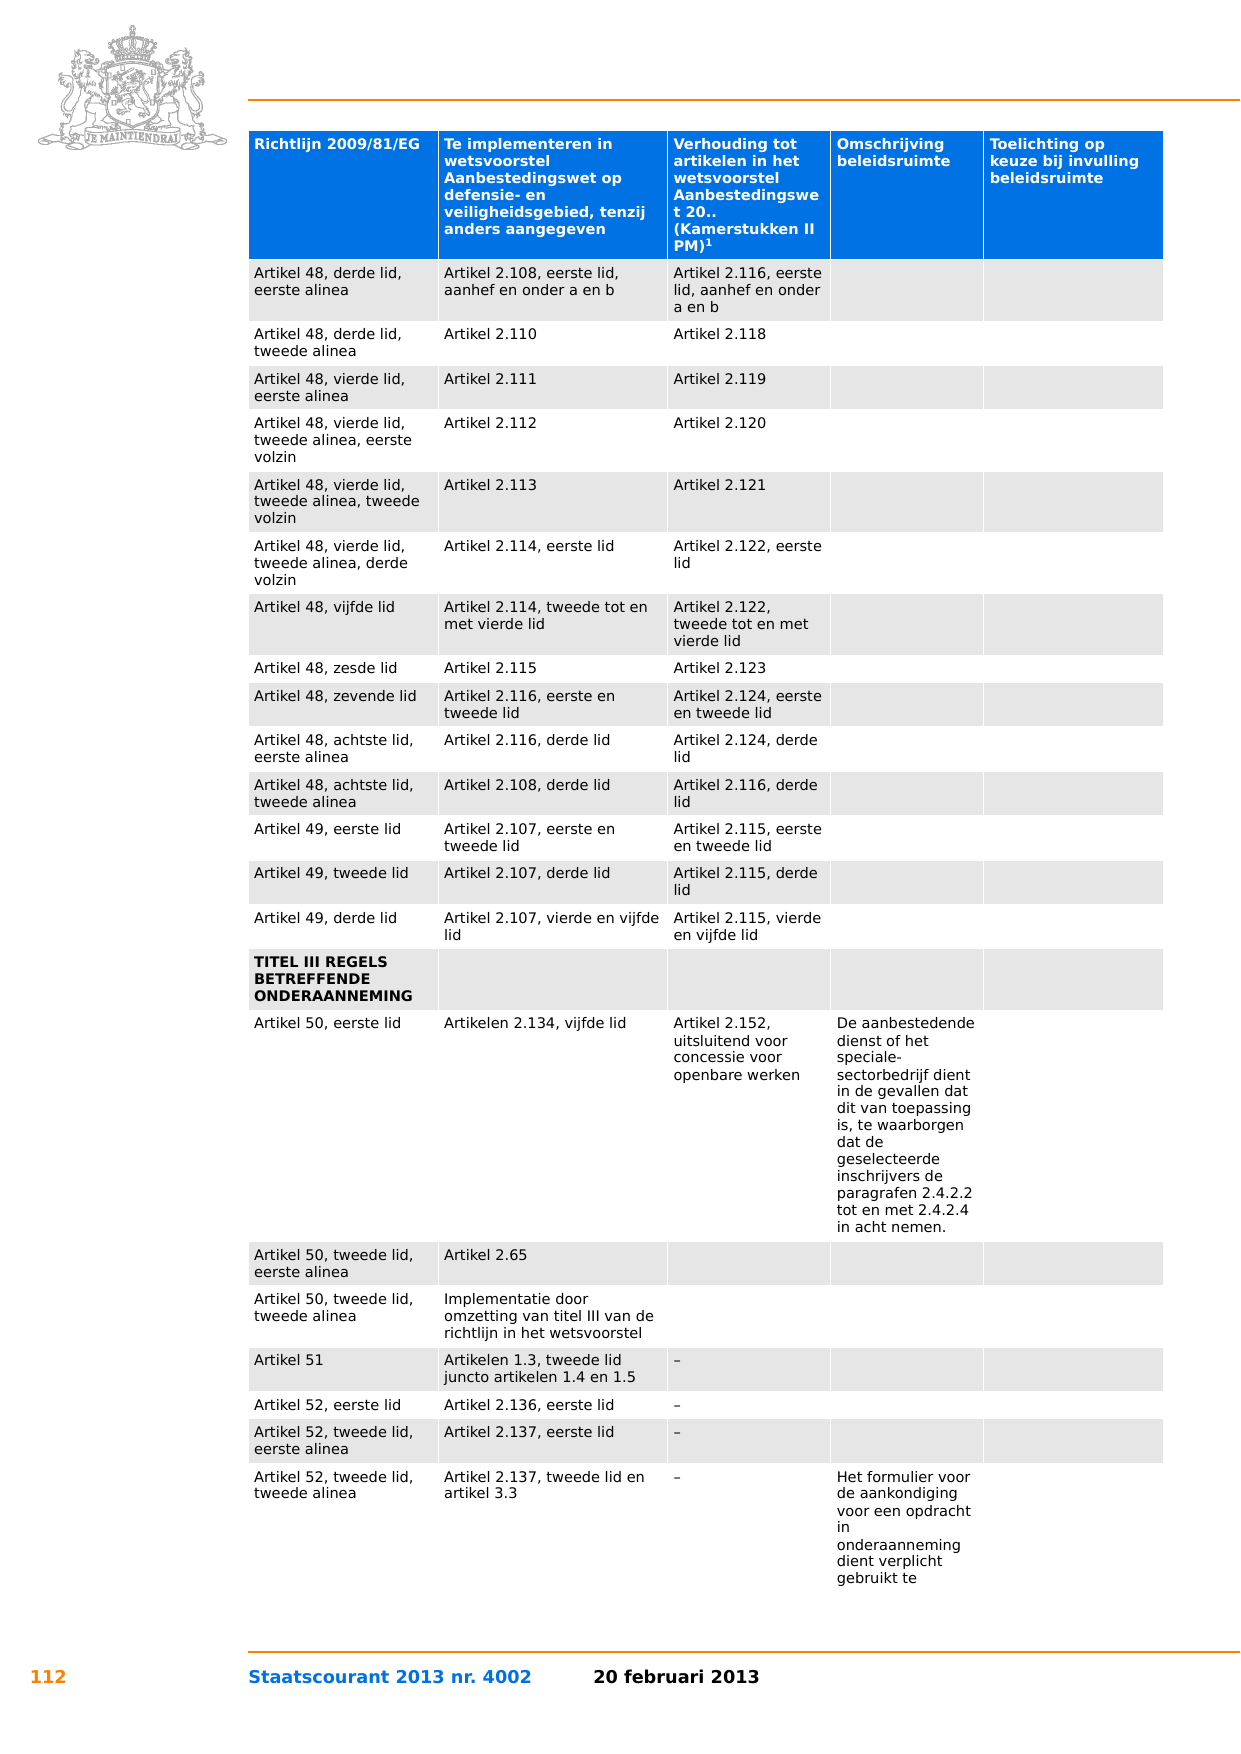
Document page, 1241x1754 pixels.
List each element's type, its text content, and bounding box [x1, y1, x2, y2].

table_cell Artikel 48, zesde lid [249, 656, 438, 682]
table_cell [984, 905, 1163, 948]
table_cell Artikelen 1.3, tweede lid juncto artikelen 1.4 en 1.5 [439, 1348, 667, 1391]
table_cell [984, 949, 1163, 1010]
table_cell [984, 861, 1163, 904]
table_cell [831, 366, 983, 409]
table_cell Artikel 2.120 [668, 410, 830, 471]
table_cell – [668, 1419, 830, 1463]
table_cell Artikel 2.122, eerste lid [668, 533, 830, 593]
table_cell [984, 1419, 1163, 1463]
table_cell – [668, 1464, 830, 1592]
table_cell [984, 816, 1163, 859]
table_cell [984, 1464, 1163, 1592]
table_cell [984, 1348, 1163, 1391]
table_cell Artikel 2.152, uitsluitend voor concessie voor openbare werken [668, 1011, 830, 1241]
table_cell Artikel 2.115, eerste en tweede lid [668, 816, 830, 859]
table_cell [831, 1348, 983, 1391]
picture [38, 25, 227, 150]
table_cell Artikel 2.124, eerste en tweede lid [668, 683, 830, 726]
table_cell Artikel 2.114, tweede tot en met vierde lid [439, 594, 667, 655]
table_cell Artikel 2.121 [668, 472, 830, 532]
table_cell [984, 1242, 1163, 1285]
table_cell Artikel 2.65 [439, 1242, 667, 1285]
table_cell Artikel 49, derde lid [249, 905, 438, 948]
table_cell [439, 949, 667, 1010]
table_cell [984, 260, 1163, 321]
table_cell [831, 816, 983, 859]
table_cell Artikel 52, tweede lid, eerste alinea [249, 1419, 438, 1463]
table_cell Artikel 2.116, derde lid [668, 772, 830, 815]
table_cell Artikel 2.124, derde lid [668, 728, 830, 771]
table_cell Artikel 2.123 [668, 656, 830, 682]
table_cell Artikelen 2.134, vijfde lid [439, 1011, 667, 1241]
table_cell Artikel 2.115 [439, 656, 667, 682]
table_cell Artikel 2.115, derde lid [668, 861, 830, 904]
table_header Richtlijn 2009/81/EG [249, 131, 438, 259]
table_cell Artikel 2.136, eerste lid [439, 1392, 667, 1418]
table_cell Artikel 2.110 [439, 322, 667, 365]
table_header Omschrijving beleidsruimte [831, 131, 983, 259]
table_cell [984, 366, 1163, 409]
table_cell Implementatie door omzetting van titel III van de richtlijn in het wetsvoorstel [439, 1286, 667, 1347]
table_cell Artikel 2.107, vierde en vijfde lid [439, 905, 667, 948]
table_cell Artikel 2.122, tweede tot en met vierde lid [668, 594, 830, 655]
table_cell [831, 1419, 983, 1463]
table_cell Het formulier voor de aankondiging voor een opdracht in onderaanneming dient verplicht gebruikt te [831, 1464, 983, 1592]
table_cell [831, 683, 983, 726]
table_cell Artikel 2.137, eerste lid [439, 1419, 667, 1463]
table_cell Artikel 48, achtste lid, eerste alinea [249, 728, 438, 771]
table_cell [984, 728, 1163, 771]
table_cell TITEL III REGELS BETREFFENDE ONDERAANNEMING [249, 949, 438, 1010]
table_cell Artikel 2.114, eerste lid [439, 533, 667, 593]
table_cell Artikel 50, eerste lid [249, 1011, 438, 1241]
table_cell Artikel 48, vierde lid, tweede alinea, tweede volzin [249, 472, 438, 532]
table_cell Artikel 48, vierde lid, tweede alinea, derde volzin [249, 533, 438, 593]
table_cell [668, 1242, 830, 1285]
table_cell [831, 949, 983, 1010]
table_cell [984, 410, 1163, 471]
table_cell Artikel 2.112 [439, 410, 667, 471]
table_cell [831, 728, 983, 771]
table_cell Artikel 49, eerste lid [249, 816, 438, 859]
table_cell [984, 1392, 1163, 1418]
table_cell [831, 260, 983, 321]
table_cell [831, 472, 983, 532]
table_cell Artikel 50, tweede lid, tweede alinea [249, 1286, 438, 1347]
table_cell Artikel 2.111 [439, 366, 667, 409]
table_cell [984, 594, 1163, 655]
table_cell Artikel 2.108, derde lid [439, 772, 667, 815]
table_cell Artikel 50, tweede lid, eerste alinea [249, 1242, 438, 1285]
table_cell Artikel 2.116, derde lid [439, 728, 667, 771]
table_cell [668, 1286, 830, 1347]
table_cell Artikel 2.137, tweede lid en artikel 3.3 [439, 1464, 667, 1592]
table_cell [831, 533, 983, 593]
table_cell Artikel 2.118 [668, 322, 830, 365]
table_cell Artikel 48, achtste lid, tweede alinea [249, 772, 438, 815]
table_cell [984, 533, 1163, 593]
table_cell [984, 656, 1163, 682]
table_cell Artikel 2.108, eerste lid, aanhef en onder a en b [439, 260, 667, 321]
table_cell Artikel 49, tweede lid [249, 861, 438, 904]
table_cell Artikel 52, tweede lid, tweede alinea [249, 1464, 438, 1592]
table_cell Artikel 2.115, vierde en vijfde lid [668, 905, 830, 948]
table_cell De aanbestedende dienst of het speciale-sectorbedrijf dient in de gevallen dat dit van toepassing is, te waarborgen dat de geselecteerde inschrijvers de paragrafen 2.4.2.2 tot en met 2.4.2.4 in acht nemen. [831, 1011, 983, 1241]
table_header Toelichting op keuze bij invulling beleidsruimte [984, 131, 1163, 259]
table_cell [831, 1286, 983, 1347]
table_cell Artikel 48, vierde lid, tweede alinea, eerste volzin [249, 410, 438, 471]
table_cell [831, 861, 983, 904]
table_cell [831, 1242, 983, 1285]
table_header Te implementeren in wetsvoorstel Aanbestedingswet op defensie- en veiligheidsgebied, tenzij anders aangegeven [439, 131, 667, 259]
table_cell [668, 949, 830, 1010]
table_cell – [668, 1392, 830, 1418]
table_cell Artikel 2.107, eerste en tweede lid [439, 816, 667, 859]
table_cell [831, 322, 983, 365]
table_cell – [668, 1348, 830, 1391]
table_cell [831, 656, 983, 682]
table_cell [984, 772, 1163, 815]
table_cell Artikel 2.119 [668, 366, 830, 409]
table_cell [984, 1011, 1163, 1241]
table_cell Artikel 51 [249, 1348, 438, 1391]
table_cell [831, 1392, 983, 1418]
table_cell Artikel 48, derde lid, eerste alinea [249, 260, 438, 321]
table_cell [831, 594, 983, 655]
table_cell [831, 772, 983, 815]
table_cell Artikel 48, zevende lid [249, 683, 438, 726]
table_cell [984, 683, 1163, 726]
table_cell [831, 410, 983, 471]
table_cell Artikel 48, vierde lid, eerste alinea [249, 366, 438, 409]
table_cell Artikel 2.116, eerste en tweede lid [439, 683, 667, 726]
table_cell Artikel 48, derde lid, tweede alinea [249, 322, 438, 365]
table_cell [831, 905, 983, 948]
table_header Verhouding tot artikelen in het wetsvoorstel Aanbestedingswet 20.. (Kamerstukken II PM)1 [668, 131, 830, 259]
table_cell Artikel 48, vijfde lid [249, 594, 438, 655]
table_cell Artikel 2.113 [439, 472, 667, 532]
table_cell [984, 322, 1163, 365]
table_cell Artikel 2.116, eerste lid, aanhef en onder a en b [668, 260, 830, 321]
table_cell [984, 1286, 1163, 1347]
table_cell Artikel 2.107, derde lid [439, 861, 667, 904]
table_cell [984, 472, 1163, 532]
table_cell Artikel 52, eerste lid [249, 1392, 438, 1418]
